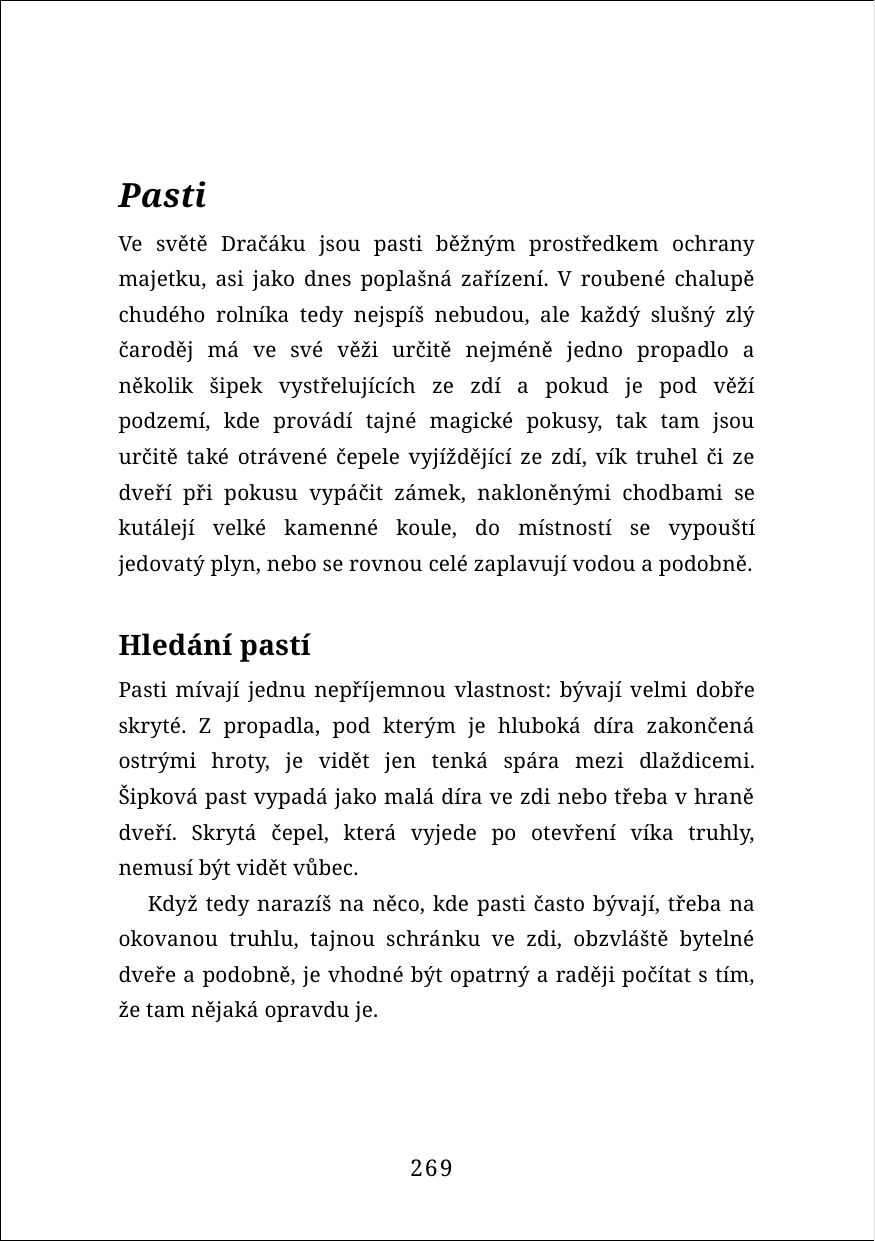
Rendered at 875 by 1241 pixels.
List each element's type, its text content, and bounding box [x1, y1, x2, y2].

text Ve světě Dračáku jsou pasti běžným prostředkem ochrany majetku, asi jako dnes poplašná zařízení. V roubené chalupě chudého rolníka tedy nejspíš nebudou, ale každý slušný zlý čaroděj má ve své věži určitě nejméně jedno propadlo a několik šipek vystřelujících ze zdí a pokud je pod věží podzemí, kde provádí tajné magické pokusy, tak tam jsou určitě také otrávené čepele vyjíždějící ze zdí, vík truhel či ze dveří při pokusu vypáčit zámek, nakloněnými chodbami se kutálejí velké kamenné koule, do místností se vypouští jedovatý plyn, nebo se rovnou celé zaplavují vodou a podobně. [118, 229, 756, 577]
subtitle Hledání pastí [118, 626, 756, 664]
subtitle Pasti [118, 172, 756, 217]
text Pasti mívají jednu nepříjemnou vlastnost: bývají velmi dobře skryté. Z propadla, pod kterým je hluboká díra zakončená ostrými hroty, je vidět jen tenká spára mezi dlaždicemi. Šipková past vypadá jako malá díra ve zdi nebo třeba v hraně dveří. Skrytá čepel, která vyjede po otevření víka truhly, nemusí být vidět vůbec. Když tedy narazíš na něco, kde pasti často bývají, třeba na okovanou truhlu, tajnou schránku ve zdi, obzvláště bytelné dveře a podobně, je vhodné být opatrný a raději počítat s tím, že tam nějaká opravdu je. [118, 676, 756, 1024]
